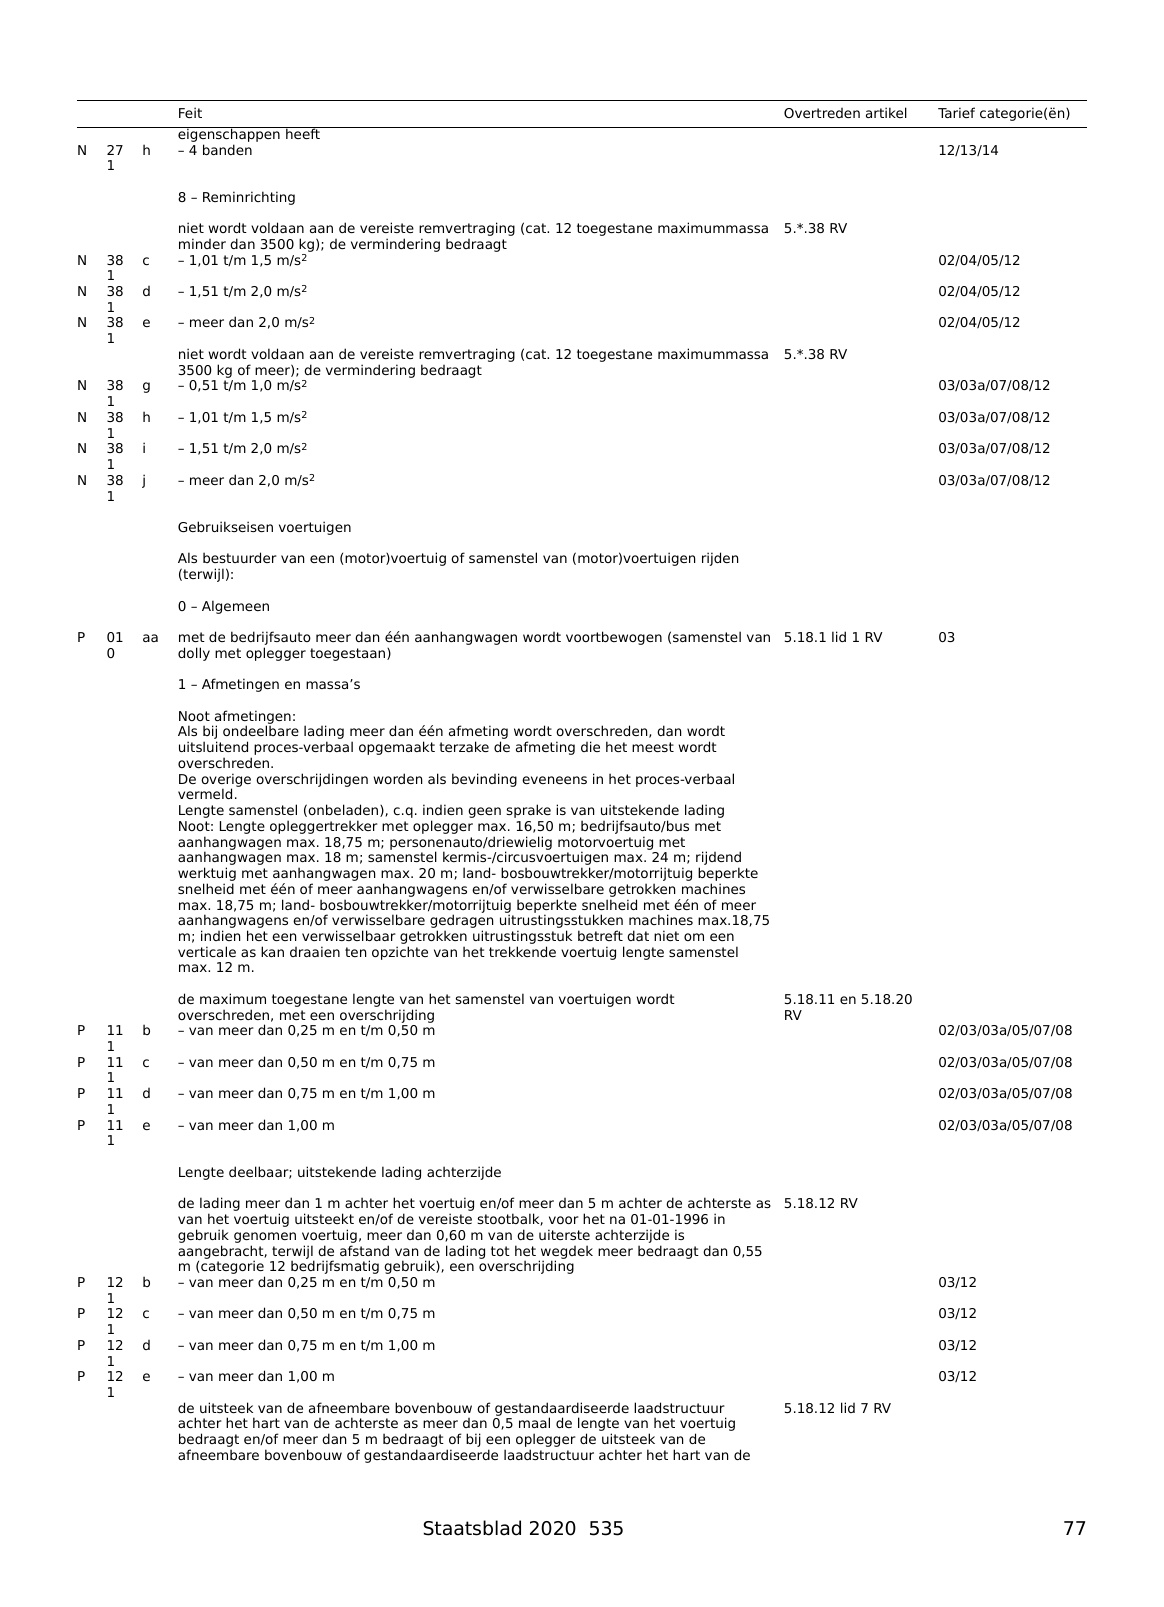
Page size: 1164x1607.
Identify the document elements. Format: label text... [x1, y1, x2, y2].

table_cell 381 [101, 441, 136, 473]
table_cell [77, 504, 101, 520]
table_cell eigenschappen heeft [172, 128, 778, 142]
table_cell [101, 128, 136, 142]
table_cell 8 – Reminrichting [172, 190, 778, 205]
table_cell N [77, 473, 101, 504]
table_cell [101, 520, 136, 536]
table_cell [778, 504, 932, 520]
table_cell [172, 205, 778, 221]
table_cell [77, 190, 101, 205]
table_cell [136, 347, 172, 378]
table_cell 381 [101, 315, 136, 347]
table_cell N [77, 142, 101, 174]
table_cell – meer dan 2,0 m/s2 [172, 315, 778, 347]
table_cell [778, 473, 932, 504]
table_cell 02/04/05/12 [932, 284, 1087, 315]
table_cell [136, 174, 172, 189]
table_cell 381 [101, 284, 136, 315]
table_cell [778, 284, 932, 315]
table_cell – 1,51 t/m 2,0 m/s2 [172, 441, 778, 473]
table_cell – 1,51 t/m 2,0 m/s2 [172, 284, 778, 315]
table_cell [136, 190, 172, 205]
table_cell [778, 315, 932, 347]
table_cell 02/04/05/12 [932, 315, 1087, 347]
table_cell 271 [101, 142, 136, 174]
table_cell [136, 520, 172, 536]
table_cell N [77, 410, 101, 441]
table_cell [77, 174, 101, 189]
table_header Feit [172, 101, 778, 127]
table_cell e [136, 315, 172, 347]
table_cell [778, 174, 932, 189]
table_cell N [77, 253, 101, 284]
table_cell – meer dan 2,0 m/s2 [172, 473, 778, 504]
table_cell 381 [101, 378, 136, 410]
table_cell [101, 504, 136, 520]
table_cell [77, 205, 101, 221]
table_header [77, 101, 101, 127]
table_cell – 1,01 t/m 1,5 m/s2 [172, 410, 778, 441]
table_cell h [136, 142, 172, 174]
table_cell [932, 190, 1087, 205]
table_cell [77, 221, 101, 252]
table_cell [77, 520, 101, 536]
table_cell [101, 174, 136, 189]
table_header Tarief categorie(ën) [932, 101, 1087, 127]
table_cell j [136, 473, 172, 504]
table_cell [932, 174, 1087, 189]
table_cell 03/03a/07/08/12 [932, 441, 1087, 473]
table_cell [172, 174, 778, 189]
table_cell [932, 128, 1087, 142]
table_cell [172, 504, 778, 520]
table_header Overtreden artikel [778, 101, 932, 127]
table_cell [932, 347, 1087, 378]
table_cell [778, 441, 932, 473]
table_cell [77, 347, 101, 378]
table_cell N [77, 284, 101, 315]
table_cell [101, 221, 136, 252]
table_cell 5.*.38 RV [778, 221, 932, 252]
table_cell [778, 142, 932, 174]
table_cell 381 [101, 253, 136, 284]
table_cell [778, 205, 932, 221]
table_cell N [77, 378, 101, 410]
table_cell [136, 205, 172, 221]
table_cell [136, 128, 172, 142]
table_cell 381 [101, 473, 136, 504]
table_cell [778, 253, 932, 284]
table_cell [101, 190, 136, 205]
table_cell 03/03a/07/08/12 [932, 378, 1087, 410]
table_cell niet wordt voldaan aan de vereiste remvertraging (cat. 12 toegestane maximummassa 3500 kg of meer); de vermindering bedraagt [172, 347, 778, 378]
table_cell 02/04/05/12 [932, 253, 1087, 284]
table_cell 03/03a/07/08/12 [932, 473, 1087, 504]
table_cell [932, 221, 1087, 252]
table_cell h [136, 410, 172, 441]
table_cell d [136, 284, 172, 315]
table_cell g [136, 378, 172, 410]
table_cell N [77, 315, 101, 347]
table_cell [778, 190, 932, 205]
table_cell [101, 347, 136, 378]
table_cell i [136, 441, 172, 473]
table_cell [136, 504, 172, 520]
table_cell niet wordt voldaan aan de vereiste remvertraging (cat. 12 toegestane maximummassa minder dan 3500 kg); de vermindering bedraagt [172, 221, 778, 252]
table_cell – 4 banden [172, 142, 778, 174]
table_cell – 1,01 t/m 1,5 m/s2 [172, 253, 778, 284]
table_cell 5.*.38 RV [778, 347, 932, 378]
table_header [101, 101, 136, 127]
table_cell 03/03a/07/08/12 [932, 410, 1087, 441]
table_cell – 0,51 t/m 1,0 m/s2 [172, 378, 778, 410]
table_cell [778, 128, 932, 142]
table_cell [932, 504, 1087, 520]
table_cell N [77, 441, 101, 473]
table_cell [932, 205, 1087, 221]
table_cell 12/13/14 [932, 142, 1087, 174]
table_cell c [136, 253, 172, 284]
table_cell 381 [101, 410, 136, 441]
table_header [136, 101, 172, 127]
table_cell [778, 410, 932, 441]
table_cell [778, 378, 932, 410]
table_cell [136, 221, 172, 252]
table_cell [101, 205, 136, 221]
table_cell [77, 128, 101, 142]
